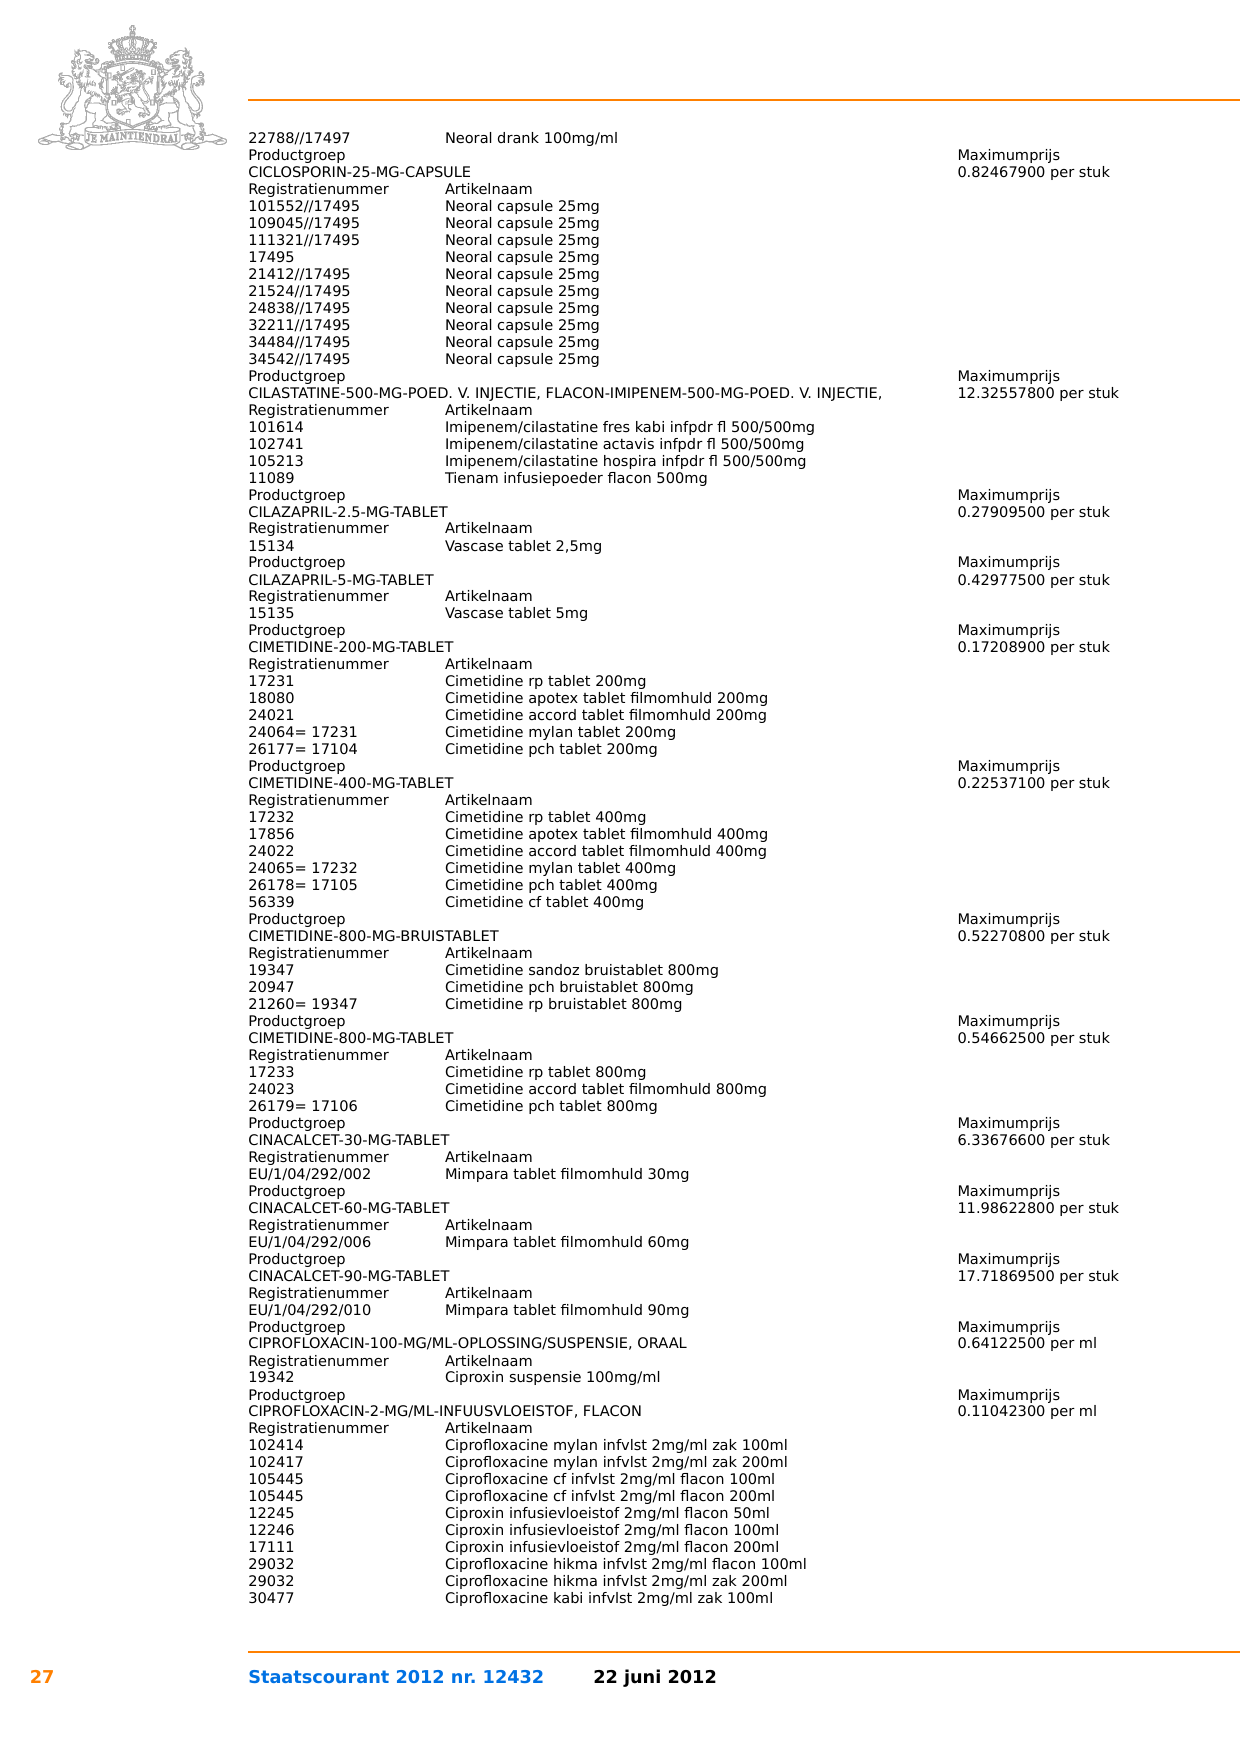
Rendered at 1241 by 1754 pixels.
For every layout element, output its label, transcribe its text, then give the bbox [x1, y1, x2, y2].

table_cell 0.27909500 per stuk [951, 504, 1163, 520]
table_cell Artikelnaam [439, 945, 951, 962]
table_cell 12245 [248, 1505, 439, 1522]
table_cell 12.32557800 per stuk [951, 385, 1163, 402]
table_cell 17856 [248, 826, 439, 843]
table_cell [951, 1217, 1163, 1233]
table_cell Neoral drank 100mg/ml [439, 130, 951, 147]
table_cell 11089 [248, 470, 439, 486]
table_cell Neoral capsule 25mg [439, 249, 951, 266]
table_cell Maximumprijs [951, 147, 1163, 164]
table_cell 0.82467900 per stuk [951, 164, 1163, 181]
table_cell Productgroep [248, 554, 439, 571]
table_cell Ciprofloxacine cf infvlst 2mg/ml flacon 200ml [439, 1488, 951, 1505]
table_cell [951, 1149, 1163, 1166]
table_cell CILAZAPRIL-5-MG-TABLET [248, 571, 951, 588]
table_cell Maximumprijs [951, 1115, 1163, 1132]
table_cell Ciprofloxacine hikma infvlst 2mg/ml flacon 100ml [439, 1556, 951, 1573]
table_cell Ciproxin infusievloeistof 2mg/ml flacon 50ml [439, 1505, 951, 1522]
table_cell [951, 605, 1163, 622]
table_cell Artikelnaam [439, 588, 951, 605]
table_cell Neoral capsule 25mg [439, 232, 951, 249]
table_cell Maximumprijs [951, 1183, 1163, 1199]
table_cell [951, 215, 1163, 232]
table_cell [951, 707, 1163, 724]
table_cell Imipenem/cilastatine hospira infpdr fl 500/500mg [439, 453, 951, 469]
table_cell [951, 1539, 1163, 1556]
table_cell Cimetidine mylan tablet 200mg [439, 724, 951, 741]
table_cell 0.22537100 per stuk [951, 775, 1163, 792]
table_cell [951, 283, 1163, 300]
table_cell CILAZAPRIL-2.5-MG-TABLET [248, 504, 951, 520]
table_cell 101552//17495 [248, 198, 439, 215]
table_cell Artikelnaam [439, 1353, 951, 1369]
table_cell [951, 894, 1163, 911]
table_cell Artikelnaam [439, 520, 951, 537]
table_cell Neoral capsule 25mg [439, 215, 951, 232]
table_cell Cimetidine accord tablet filmomhuld 400mg [439, 843, 951, 860]
table_cell 21412//17495 [248, 266, 439, 283]
table_cell Registratienummer [248, 656, 439, 673]
table_cell 18080 [248, 690, 439, 707]
table_cell [951, 792, 1163, 809]
table_cell Cimetidine sandoz bruistablet 800mg [439, 962, 951, 979]
table_cell EU/1/04/292/010 [248, 1301, 439, 1318]
table_cell CINACALCET-90-MG-TABLET [248, 1268, 951, 1284]
table_cell Neoral capsule 25mg [439, 198, 951, 215]
table_cell [439, 1115, 951, 1132]
table_cell [951, 1522, 1163, 1539]
table_cell Registratienummer [248, 792, 439, 809]
table_cell CIMETIDINE-400-MG-TABLET [248, 775, 951, 792]
table_cell Maximumprijs [951, 622, 1163, 639]
table_cell Registratienummer [248, 1285, 439, 1301]
table_cell Cimetidine rp tablet 400mg [439, 809, 951, 826]
table_cell [951, 1081, 1163, 1098]
table_cell [951, 334, 1163, 351]
table_cell 102414 [248, 1437, 439, 1454]
table_cell 105445 [248, 1471, 439, 1488]
table_cell Mimpara tablet filmomhuld 90mg [439, 1301, 951, 1318]
table_cell [951, 741, 1163, 758]
table_cell Artikelnaam [439, 1217, 951, 1233]
table_cell [439, 147, 951, 164]
table_cell [951, 436, 1163, 452]
table_cell Imipenem/cilastatine fres kabi infpdr fl 500/500mg [439, 419, 951, 436]
table_cell [439, 911, 951, 928]
table_cell [439, 368, 951, 384]
table_cell Artikelnaam [439, 1420, 951, 1437]
table_cell [439, 622, 951, 639]
table_cell 0.52270800 per stuk [951, 928, 1163, 945]
table_cell 34484//17495 [248, 334, 439, 351]
picture [38, 25, 227, 150]
table_cell [951, 1353, 1163, 1369]
table_cell [439, 1386, 951, 1403]
table_cell Imipenem/cilastatine actavis infpdr fl 500/500mg [439, 436, 951, 452]
table_cell 19342 [248, 1369, 439, 1386]
table_cell Productgroep [248, 147, 439, 164]
table_cell [439, 486, 951, 503]
table_cell 17111 [248, 1539, 439, 1556]
table_cell 105213 [248, 453, 439, 469]
table_cell Cimetidine rp tablet 200mg [439, 673, 951, 690]
table_cell Productgroep [248, 911, 439, 928]
table_cell Maximumprijs [951, 486, 1163, 503]
table_cell 22788//17497 [248, 130, 439, 147]
table_cell CICLOSPORIN-25-MG-CAPSULE [248, 164, 951, 181]
table_cell Vascase tablet 5mg [439, 605, 951, 622]
table_cell CIPROFLOXACIN-2-MG/ML-INFUUSVLOEISTOF, FLACON [248, 1403, 951, 1420]
table_cell 0.42977500 per stuk [951, 571, 1163, 588]
table_cell Registratienummer [248, 1353, 439, 1369]
table_cell [951, 877, 1163, 894]
table_cell Ciprofloxacine mylan infvlst 2mg/ml zak 100ml [439, 1437, 951, 1454]
table_cell [951, 1234, 1163, 1251]
table_cell [951, 860, 1163, 877]
table_cell Maximumprijs [951, 1319, 1163, 1335]
table_cell Productgroep [248, 622, 439, 639]
table_cell Registratienummer [248, 402, 439, 418]
table_cell Cimetidine apotex tablet filmomhuld 400mg [439, 826, 951, 843]
table_cell 26178= 17105 [248, 877, 439, 894]
table_cell Productgroep [248, 1013, 439, 1030]
table_cell 24022 [248, 843, 439, 860]
table_cell [951, 809, 1163, 826]
table_cell [951, 470, 1163, 486]
table_cell Neoral capsule 25mg [439, 266, 951, 283]
table_cell Artikelnaam [439, 792, 951, 809]
table_cell [951, 979, 1163, 996]
table_cell 102417 [248, 1454, 439, 1471]
table_cell Registratienummer [248, 1047, 439, 1064]
table_cell Productgroep [248, 1319, 439, 1335]
table_cell CINACALCET-30-MG-TABLET [248, 1132, 951, 1149]
table_cell [439, 1251, 951, 1267]
table_cell 17233 [248, 1064, 439, 1081]
table_cell [951, 1488, 1163, 1505]
table_cell Maximumprijs [951, 1013, 1163, 1030]
table_cell 30477 [248, 1590, 439, 1607]
table_cell 21260= 19347 [248, 996, 439, 1013]
table_cell Cimetidine rp tablet 800mg [439, 1064, 951, 1081]
table_cell 20947 [248, 979, 439, 996]
table_cell [951, 453, 1163, 469]
table_cell 15135 [248, 605, 439, 622]
table_cell Maximumprijs [951, 758, 1163, 775]
table_cell Cimetidine cf tablet 400mg [439, 894, 951, 911]
table_cell [951, 1047, 1163, 1064]
table_cell [951, 402, 1163, 418]
table_cell 0.17208900 per stuk [951, 639, 1163, 656]
table_cell Neoral capsule 25mg [439, 351, 951, 368]
table_cell [951, 520, 1163, 537]
table_cell [951, 1301, 1163, 1318]
table_cell Productgroep [248, 486, 439, 503]
table_cell 17495 [248, 249, 439, 266]
table_cell Ciprofloxacine hikma infvlst 2mg/ml zak 200ml [439, 1573, 951, 1590]
table_cell Productgroep [248, 1251, 439, 1267]
table_cell Cimetidine pch bruistablet 800mg [439, 979, 951, 996]
table_cell Registratienummer [248, 1420, 439, 1437]
table_cell [951, 826, 1163, 843]
table_cell Productgroep [248, 368, 439, 384]
table_cell 17.71869500 per stuk [951, 1268, 1163, 1284]
table_cell [951, 673, 1163, 690]
table_cell [951, 198, 1163, 215]
table_cell 29032 [248, 1573, 439, 1590]
table_cell Ciproxin infusievloeistof 2mg/ml flacon 100ml [439, 1522, 951, 1539]
table_cell [951, 1590, 1163, 1607]
table_cell 29032 [248, 1556, 439, 1573]
table_cell Productgroep [248, 1183, 439, 1199]
table_cell Cimetidine accord tablet filmomhuld 200mg [439, 707, 951, 724]
table_cell [439, 1319, 951, 1335]
table_cell CILASTATINE-500-MG-POED. V. INJECTIE, FLACON-IMIPENEM-500-MG-POED. V. INJECTIE, [248, 385, 951, 402]
table_cell Productgroep [248, 1386, 439, 1403]
table_cell [951, 724, 1163, 741]
table_cell [951, 232, 1163, 249]
table_cell [951, 1573, 1163, 1590]
table_cell [439, 1013, 951, 1030]
table_cell [951, 656, 1163, 673]
table_cell Registratienummer [248, 181, 439, 198]
table_cell 102741 [248, 436, 439, 452]
table_cell [951, 843, 1163, 860]
table_cell Productgroep [248, 1115, 439, 1132]
table_cell Registratienummer [248, 1149, 439, 1166]
table_cell Cimetidine rp bruistablet 800mg [439, 996, 951, 1013]
table_cell Cimetidine pch tablet 800mg [439, 1098, 951, 1115]
table_cell Maximumprijs [951, 1251, 1163, 1267]
table_cell Neoral capsule 25mg [439, 283, 951, 300]
table_cell 0.54662500 per stuk [951, 1030, 1163, 1047]
table_cell Artikelnaam [439, 656, 951, 673]
table_cell 11.98622800 per stuk [951, 1200, 1163, 1217]
table_cell Ciproxin suspensie 100mg/ml [439, 1369, 951, 1386]
table_cell Ciprofloxacine kabi infvlst 2mg/ml zak 100ml [439, 1590, 951, 1607]
table_cell Ciprofloxacine cf infvlst 2mg/ml flacon 100ml [439, 1471, 951, 1488]
table_cell EU/1/04/292/002 [248, 1166, 439, 1183]
table_cell 19347 [248, 962, 439, 979]
table_cell 24065= 17232 [248, 860, 439, 877]
table_cell [951, 1471, 1163, 1488]
table_cell Cimetidine apotex tablet filmomhuld 200mg [439, 690, 951, 707]
table_cell [951, 249, 1163, 266]
table_cell [951, 1556, 1163, 1573]
table_cell Mimpara tablet filmomhuld 60mg [439, 1234, 951, 1251]
table_cell Neoral capsule 25mg [439, 334, 951, 351]
table_cell [951, 1420, 1163, 1437]
table_cell [951, 962, 1163, 979]
table_cell 24021 [248, 707, 439, 724]
table_cell [951, 351, 1163, 368]
table_cell 105445 [248, 1488, 439, 1505]
table_cell [951, 130, 1163, 147]
table_cell 24064= 17231 [248, 724, 439, 741]
table_cell [951, 1437, 1163, 1454]
table_cell Artikelnaam [439, 1149, 951, 1166]
table_cell [439, 758, 951, 775]
table_cell 0.64122500 per ml [951, 1335, 1163, 1352]
table_cell Maximumprijs [951, 554, 1163, 571]
table_cell Cimetidine mylan tablet 400mg [439, 860, 951, 877]
table_cell 24838//17495 [248, 300, 439, 317]
table_cell [951, 996, 1163, 1013]
table_cell 32211//17495 [248, 317, 439, 334]
table_cell [951, 419, 1163, 436]
table_cell [439, 1183, 951, 1199]
table_cell Neoral capsule 25mg [439, 317, 951, 334]
table_cell Ciprofloxacine mylan infvlst 2mg/ml zak 200ml [439, 1454, 951, 1471]
table_cell Cimetidine pch tablet 200mg [439, 741, 951, 758]
table_cell 21524//17495 [248, 283, 439, 300]
table_cell Cimetidine accord tablet filmomhuld 800mg [439, 1081, 951, 1098]
table_cell [439, 554, 951, 571]
table_cell Maximumprijs [951, 911, 1163, 928]
table_cell 101614 [248, 419, 439, 436]
table_cell 0.11042300 per ml [951, 1403, 1163, 1420]
table_cell Registratienummer [248, 1217, 439, 1233]
table_cell [951, 317, 1163, 334]
table_cell Artikelnaam [439, 181, 951, 198]
table_cell [951, 300, 1163, 317]
table_cell [951, 1505, 1163, 1522]
table_cell Maximumprijs [951, 1386, 1163, 1403]
table_cell [951, 1098, 1163, 1115]
table_cell CIMETIDINE-800-MG-TABLET [248, 1030, 951, 1047]
table_cell 12246 [248, 1522, 439, 1539]
table_cell 34542//17495 [248, 351, 439, 368]
table_cell CIMETIDINE-800-MG-BRUISTABLET [248, 928, 951, 945]
table_cell [951, 1369, 1163, 1386]
table_cell 24023 [248, 1081, 439, 1098]
table_cell Registratienummer [248, 945, 439, 962]
table_cell 17232 [248, 809, 439, 826]
table_cell [951, 181, 1163, 198]
table_cell Vascase tablet 2,5mg [439, 538, 951, 554]
table_cell EU/1/04/292/006 [248, 1234, 439, 1251]
table_cell [951, 588, 1163, 605]
table_cell CIMETIDINE-200-MG-TABLET [248, 639, 951, 656]
table_cell Ciproxin infusievloeistof 2mg/ml flacon 200ml [439, 1539, 951, 1556]
table_cell Productgroep [248, 758, 439, 775]
table_cell [951, 266, 1163, 283]
table_cell [951, 1454, 1163, 1471]
table_cell CINACALCET-60-MG-TABLET [248, 1200, 951, 1217]
table_cell Registratienummer [248, 520, 439, 537]
table_cell Artikelnaam [439, 1285, 951, 1301]
table_cell 6.33676600 per stuk [951, 1132, 1163, 1149]
table_cell 56339 [248, 894, 439, 911]
table_cell Cimetidine pch tablet 400mg [439, 877, 951, 894]
table_cell CIPROFLOXACIN-100-MG/ML-OPLOSSING/SUSPENSIE, ORAAL [248, 1335, 951, 1352]
table_cell Mimpara tablet filmomhuld 30mg [439, 1166, 951, 1183]
table_cell Neoral capsule 25mg [439, 300, 951, 317]
table_cell [951, 1285, 1163, 1301]
table_cell 17231 [248, 673, 439, 690]
table_cell 26177= 17104 [248, 741, 439, 758]
table_cell 109045//17495 [248, 215, 439, 232]
table_cell [951, 690, 1163, 707]
table_cell Registratienummer [248, 588, 439, 605]
table_cell 26179= 17106 [248, 1098, 439, 1115]
table_cell 111321//17495 [248, 232, 439, 249]
table_cell Tienam infusiepoeder flacon 500mg [439, 470, 951, 486]
table_cell [951, 1166, 1163, 1183]
table_cell Artikelnaam [439, 1047, 951, 1064]
table_cell [951, 538, 1163, 554]
table_cell Maximumprijs [951, 368, 1163, 384]
table_cell [951, 945, 1163, 962]
table_cell 15134 [248, 538, 439, 554]
table_cell [951, 1064, 1163, 1081]
table_cell Artikelnaam [439, 402, 951, 418]
